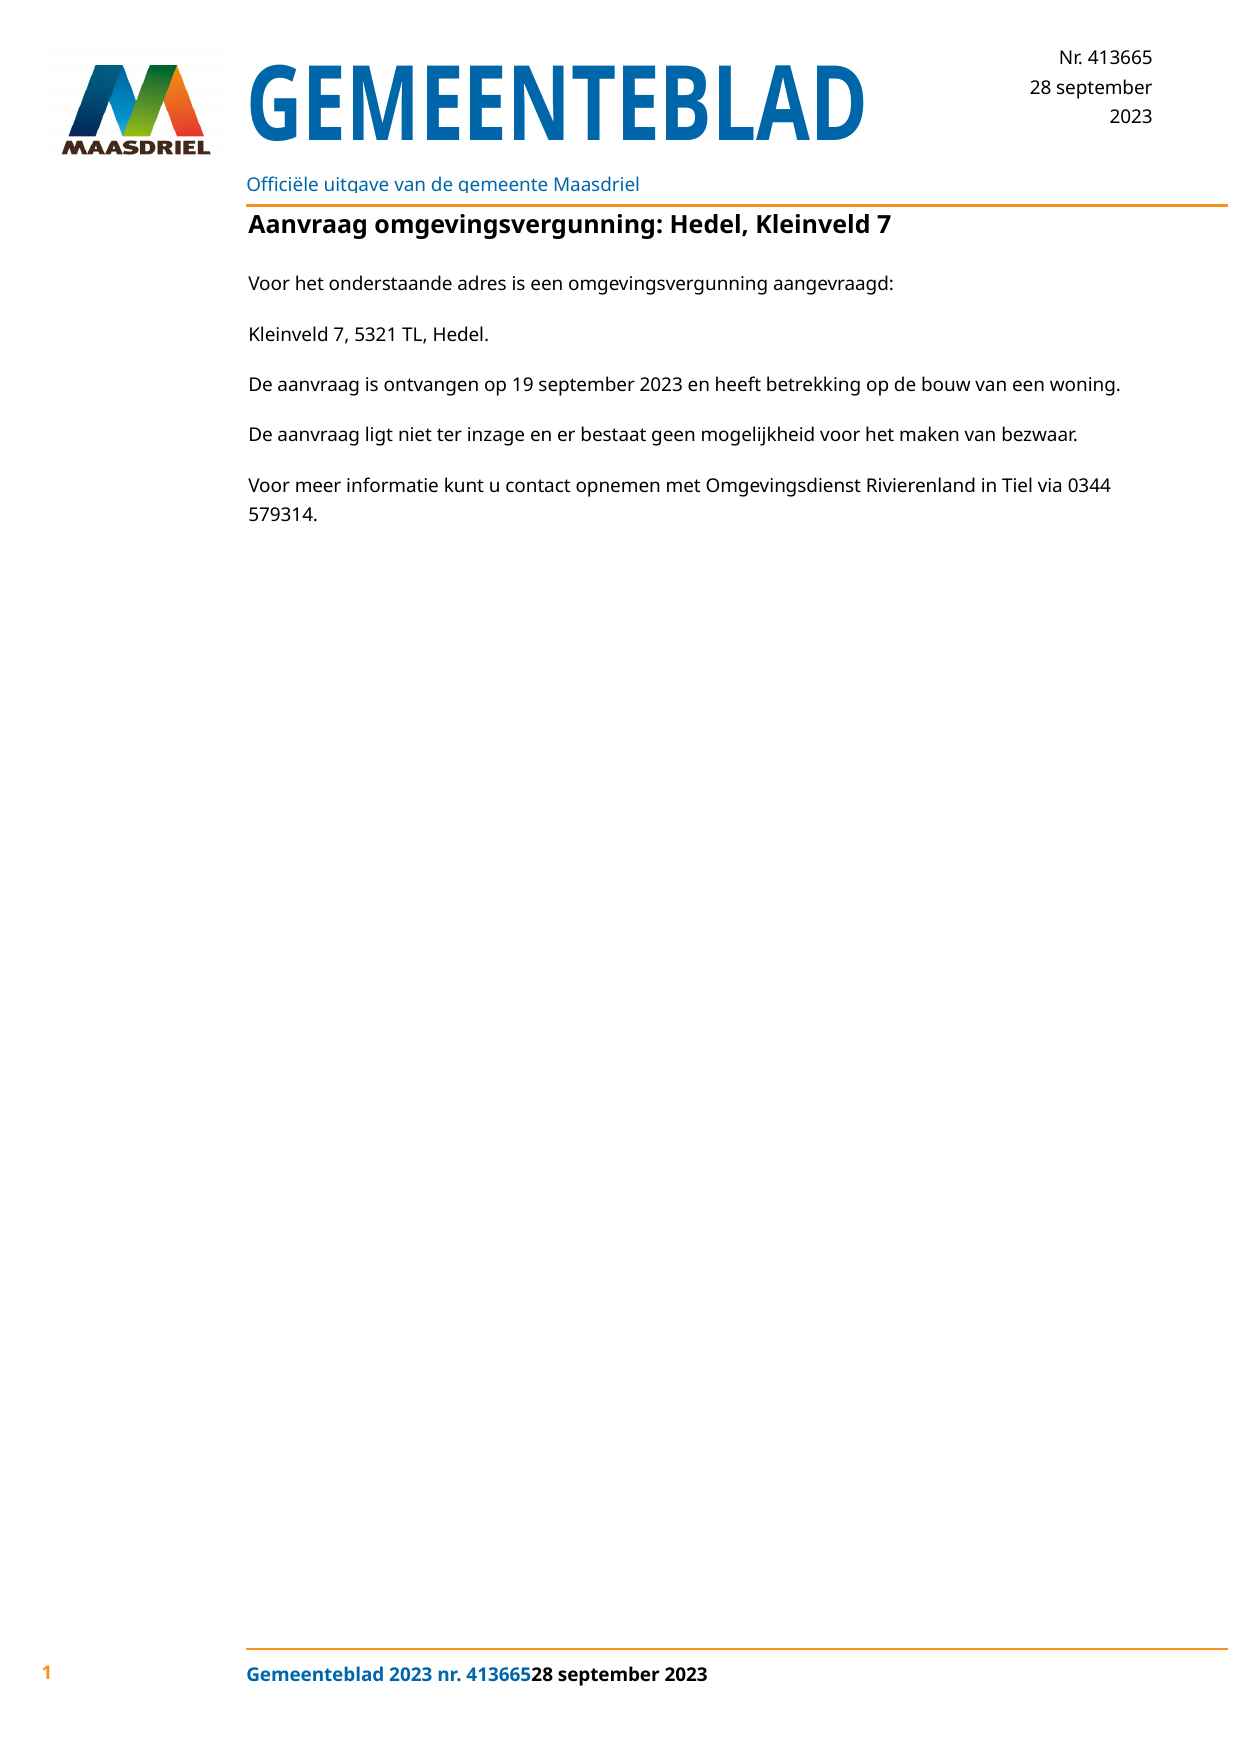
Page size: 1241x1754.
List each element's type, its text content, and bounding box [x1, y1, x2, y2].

text Aanvraag omgevingsvergunning: Hedel, Kleinveld 7 [248, 207, 1152, 241]
text Kleinveld 7, 5321 TL, Hedel. [248, 321, 1152, 346]
text De aanvraag is ontvangen op 19 september 2023 en heeft betrekking op de bouw van een woning. [248, 371, 1152, 397]
text Voor het onderstaande adres is een omgevingsvergunning aangevraagd: [248, 270, 1152, 296]
picture [41, 47, 231, 172]
text De aanvraag ligt niet ter inzage en er bestaat geen mogelijkheid voor het maken van bezwaar. [248, 422, 1152, 447]
text Voor meer informatie kunt u contact opnemen met Omgevingsdienst Rivierenland in Tiel via 0344 579314. [248, 472, 1152, 527]
